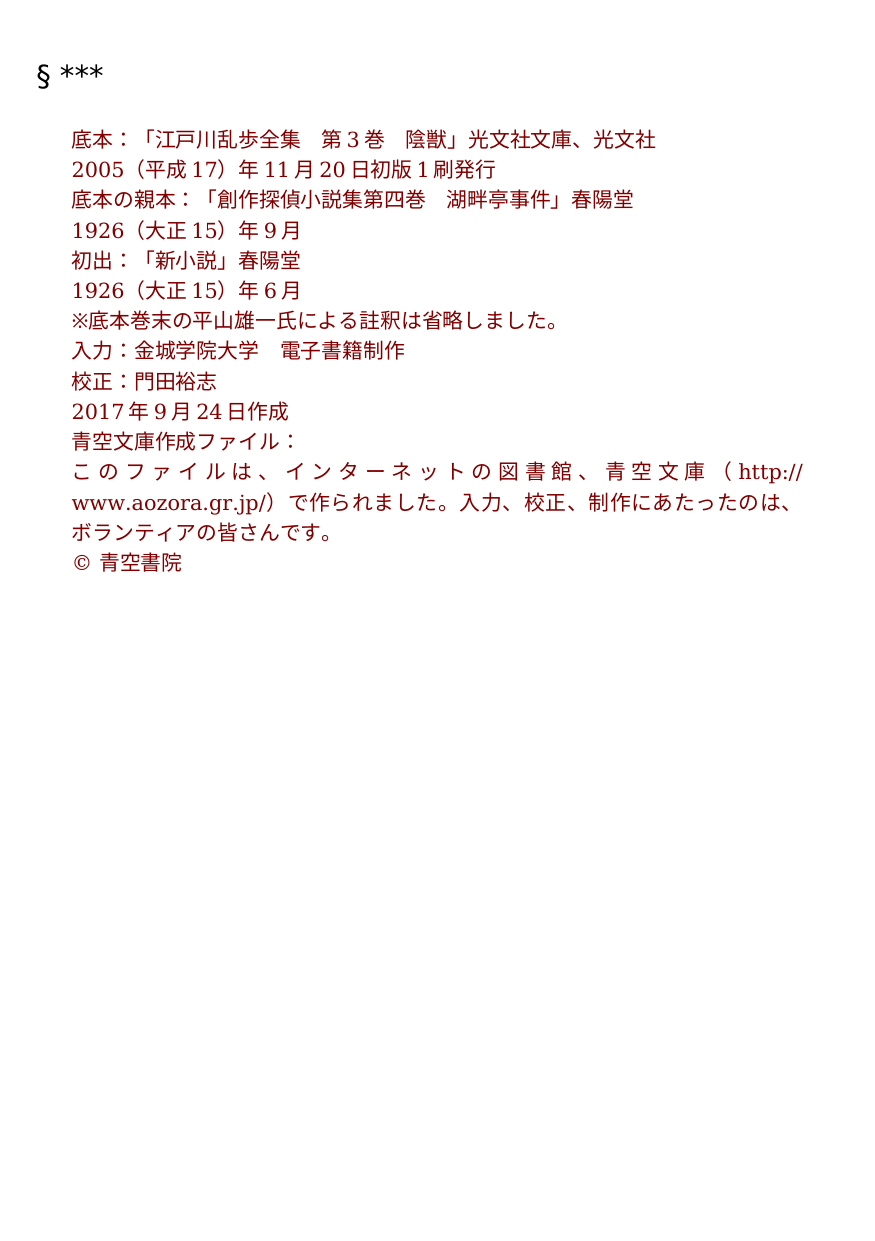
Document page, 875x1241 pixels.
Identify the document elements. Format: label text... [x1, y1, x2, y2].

text © 青空書院 [71, 546, 803, 576]
text このファイルは、インターネットの図書館、青空文庫（http://www.aozora.gr.jp/）で作られました。入力、校正、制作にあたったのは、ボランティアの皆さんです。 [71, 456, 803, 546]
text 1926（大正15）年6月 [71, 274, 803, 304]
text 青空文庫作成ファイル： [71, 425, 803, 456]
text 底本の親本：「創作探偵小説集第四巻 湖畔亭事件」春陽堂 [71, 184, 803, 214]
text 底本：「江戸川乱歩全集 第3巻 陰獣」光文社文庫、光文社 [71, 123, 803, 153]
subtitle § *** [36, 60, 838, 94]
text ※底本巻末の平山雄一氏による註釈は省略しました。 [71, 304, 803, 335]
text 1926（大正15）年9月 [71, 214, 803, 244]
text 2017年9月24日作成 [71, 395, 803, 425]
text 初出：「新小説」春陽堂 [71, 244, 803, 274]
text 2005（平成17）年11月20日初版1刷発行 [71, 153, 803, 184]
text 入力：金城学院大学 電子書籍制作 [71, 335, 803, 365]
text 校正：門田裕志 [71, 365, 803, 395]
